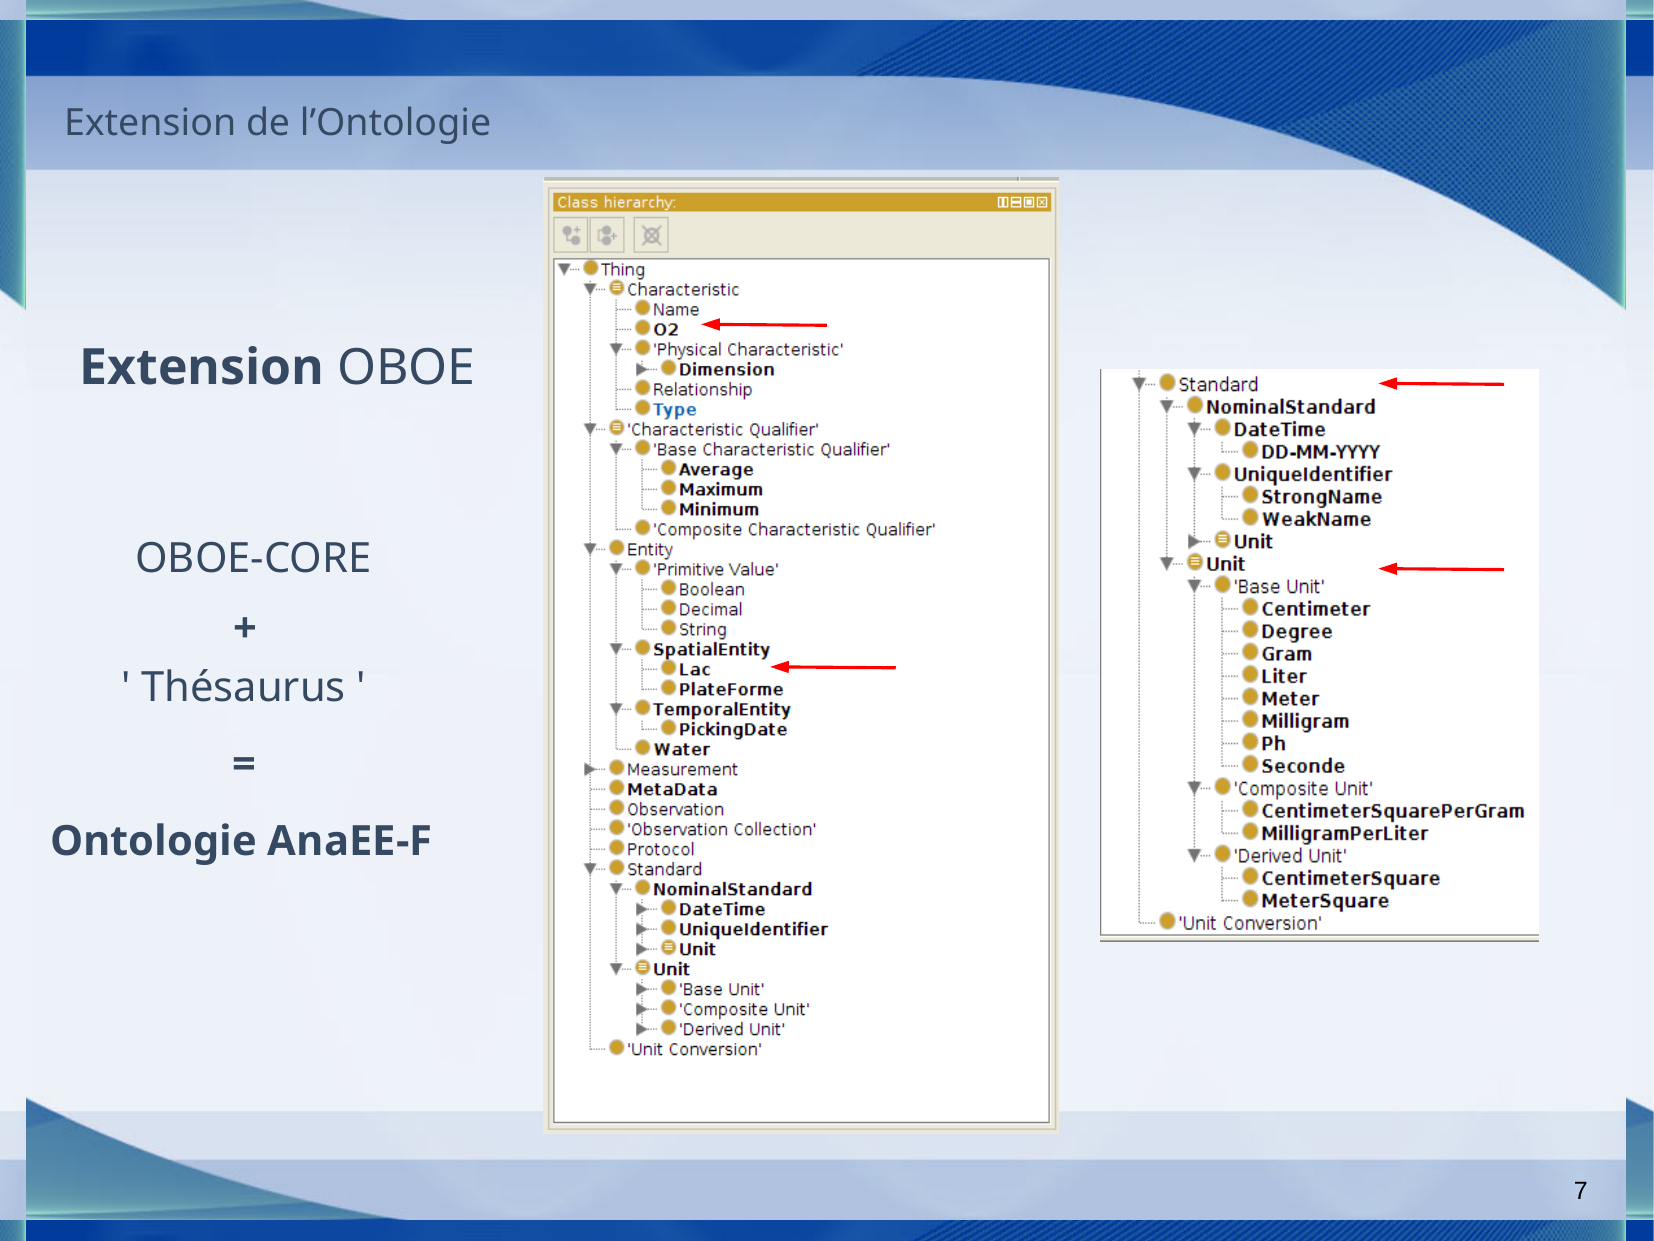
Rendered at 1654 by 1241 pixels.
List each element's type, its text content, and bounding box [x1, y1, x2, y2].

text_box 7 [1559, 1169, 1625, 1213]
title OBOE-CORE [75, 516, 432, 597]
text_box + [218, 590, 284, 649]
text_box = [217, 726, 296, 790]
picture [0, 0, 1654, 1241]
text_box Ontologie AnaEE-F [35, 803, 508, 867]
title Extension OBOE [59, 301, 497, 431]
title Extension de l’Ontologie [24, 77, 532, 165]
text_box ' Thésaurus ' [106, 649, 403, 713]
